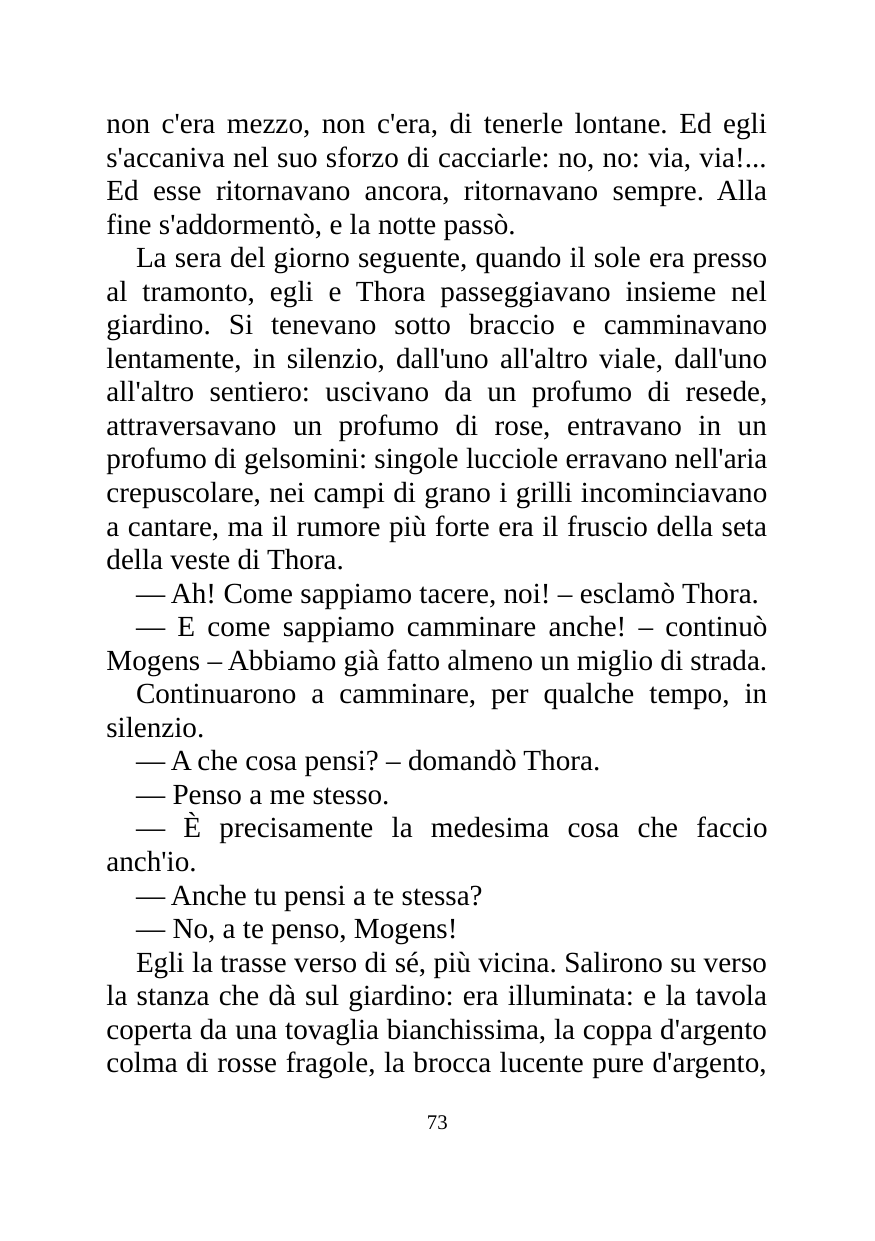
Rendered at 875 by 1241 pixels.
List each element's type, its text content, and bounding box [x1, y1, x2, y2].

text — E come sappiamo camminare anche! – continuò Mogens – Abbiamo già fatto almeno un miglio di strada. [106, 609, 768, 676]
text — A che cosa pensi? – domandò Thora. [106, 743, 768, 777]
text — Anche tu pensi a te stessa? [106, 878, 768, 911]
text non c'era mezzo, non c'era, di tenerle lontane. Ed egli s'accaniva nel suo sforzo di cacciarle: no, no: via, via!... Ed esse ritornavano ancora, ritornavano sempre. Alla fine s'addormentò, e la notte passò. [106, 106, 768, 240]
text — Penso a me stesso. [106, 777, 768, 811]
text — È precisamente la medesima cosa che faccio anch'io. [106, 811, 768, 878]
text — Ah! Come sappiamo tacere, noi! – esclamò Thora. [106, 576, 768, 609]
text Egli la trasse verso di sé, più vicina. Salirono su verso la stanza che dà sul giardino: era illuminata: e la tavola coperta da una tovaglia bianchissima, la coppa d'argento colma di rosse fragole, la brocca lucente pure d'argento, [106, 945, 768, 1079]
text Continuarono a camminare, per qualche tempo, in silenzio. [106, 676, 768, 743]
text La sera del giorno seguente, quando il sole era presso al tramonto, egli e Thora passeggiavano insieme nel giardino. Si tenevano sotto braccio e camminavano lentamente, in silenzio, dall'uno all'altro viale, dall'uno all'altro sentiero: uscivano da un profumo di resede, attraversavano un profumo di rose, entravano in un profumo di gelsomini: singole lucciole erravano nell'aria crepuscolare, nei campi di grano i grilli incominciavano a cantare, ma il rumore più forte era il fruscio della seta della veste di Thora. [106, 240, 768, 576]
text — No, a te penso, Mogens! [106, 911, 768, 945]
